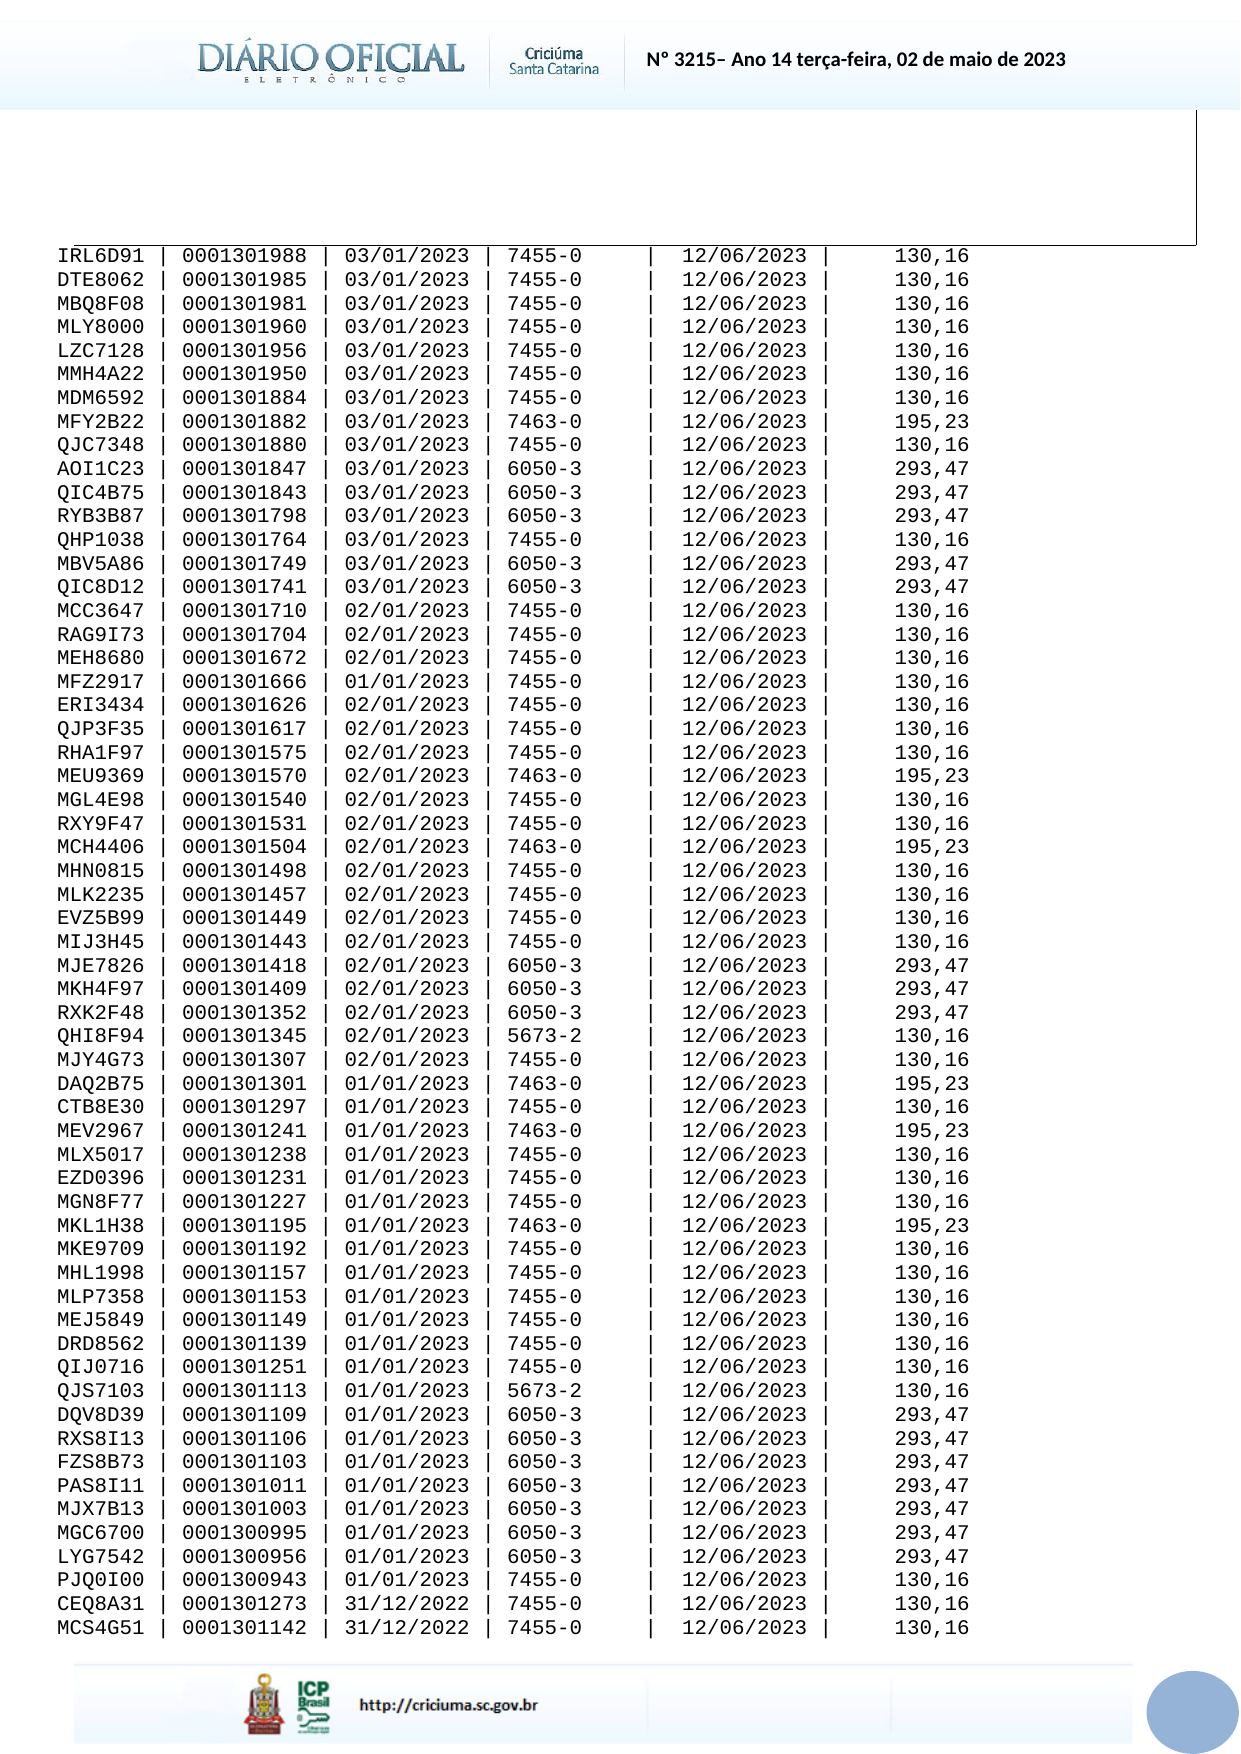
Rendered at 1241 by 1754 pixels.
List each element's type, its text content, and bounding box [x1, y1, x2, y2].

text MCC3647 | 0001301710 | 02/01/2023 | 7455-0 | 12/06/2023 | 130,16 [44, 600, 1196, 623]
text QIC4B75 | 0001301843 | 03/01/2023 | 6050-3 | 12/06/2023 | 293,47 [44, 482, 1196, 505]
text MLK2235 | 0001301457 | 02/01/2023 | 7455-0 | 12/06/2023 | 130,16 [44, 884, 1196, 907]
text MGL4E98 | 0001301540 | 02/01/2023 | 7455-0 | 12/06/2023 | 130,16 [44, 789, 1196, 813]
text MCS4G51 | 0001301142 | 31/12/2022 | 7455-0 | 12/06/2023 | 130,16 [44, 1617, 1196, 1640]
text ERI3434 | 0001301626 | 02/01/2023 | 7455-0 | 12/06/2023 | 130,16 [44, 694, 1196, 718]
text RXS8I13 | 0001301106 | 01/01/2023 | 6050-3 | 12/06/2023 | 293,47 [44, 1427, 1196, 1451]
text DAQ2B75 | 0001301301 | 01/01/2023 | 7463-0 | 12/06/2023 | 195,23 [44, 1073, 1196, 1096]
text QHP1038 | 0001301764 | 03/01/2023 | 7455-0 | 12/06/2023 | 130,16 [44, 529, 1196, 553]
text RYB3B87 | 0001301798 | 03/01/2023 | 6050-3 | 12/06/2023 | 293,47 [44, 505, 1196, 529]
text DQV8D39 | 0001301109 | 01/01/2023 | 6050-3 | 12/06/2023 | 293,47 [44, 1404, 1196, 1427]
text MEV2967 | 0001301241 | 01/01/2023 | 7463-0 | 12/06/2023 | 195,23 [44, 1120, 1196, 1144]
text MJY4G73 | 0001301307 | 02/01/2023 | 7455-0 | 12/06/2023 | 130,16 [44, 1049, 1196, 1073]
text MLX5017 | 0001301238 | 01/01/2023 | 7455-0 | 12/06/2023 | 130,16 [44, 1144, 1196, 1167]
text QIC8D12 | 0001301741 | 03/01/2023 | 6050-3 | 12/06/2023 | 293,47 [44, 576, 1196, 600]
text MIJ3H45 | 0001301443 | 02/01/2023 | 7455-0 | 12/06/2023 | 130,16 [44, 931, 1196, 954]
text MMH4A22 | 0001301950 | 03/01/2023 | 7455-0 | 12/06/2023 | 130,16 [44, 363, 1196, 387]
text MDM6592 | 0001301884 | 03/01/2023 | 7455-0 | 12/06/2023 | 130,16 [44, 387, 1196, 411]
text LZC7128 | 0001301956 | 03/01/2023 | 7455-0 | 12/06/2023 | 130,16 [44, 340, 1196, 363]
text PJQ0I00 | 0001300943 | 01/01/2023 | 7455-0 | 12/06/2023 | 130,16 [44, 1569, 1196, 1593]
text MLP7358 | 0001301153 | 01/01/2023 | 7455-0 | 12/06/2023 | 130,16 [44, 1286, 1196, 1309]
text MEU9369 | 0001301570 | 02/01/2023 | 7463-0 | 12/06/2023 | 195,23 [44, 765, 1196, 789]
text FZS8B73 | 0001301103 | 01/01/2023 | 6050-3 | 12/06/2023 | 293,47 [44, 1451, 1196, 1475]
text CEQ8A31 | 0001301273 | 31/12/2022 | 7455-0 | 12/06/2023 | 130,16 [44, 1593, 1196, 1617]
text PAS8I11 | 0001301011 | 01/01/2023 | 6050-3 | 12/06/2023 | 293,47 [44, 1475, 1196, 1498]
text LYG7542 | 0001300956 | 01/01/2023 | 6050-3 | 12/06/2023 | 293,47 [44, 1546, 1196, 1569]
text DRD8562 | 0001301139 | 01/01/2023 | 7455-0 | 12/06/2023 | 130,16 [44, 1333, 1196, 1357]
text AOI1C23 | 0001301847 | 03/01/2023 | 6050-3 | 12/06/2023 | 293,47 [44, 458, 1196, 482]
text CTB8E30 | 0001301297 | 01/01/2023 | 7455-0 | 12/06/2023 | 130,16 [44, 1096, 1196, 1120]
text RXY9F47 | 0001301531 | 02/01/2023 | 7455-0 | 12/06/2023 | 130,16 [44, 813, 1196, 836]
text MGC6700 | 0001300995 | 01/01/2023 | 6050-3 | 12/06/2023 | 293,47 [44, 1522, 1196, 1546]
text QHI8F94 | 0001301345 | 02/01/2023 | 5673-2 | 12/06/2023 | 130,16 [44, 1026, 1196, 1049]
text QJS7103 | 0001301113 | 01/01/2023 | 5673-2 | 12/06/2023 | 130,16 [44, 1380, 1196, 1404]
text IRL6D91 | 0001301988 | 03/01/2023 | 7455-0 | 12/06/2023 | 130,16 [44, 245, 1196, 269]
text MBV5A86 | 0001301749 | 03/01/2023 | 6050-3 | 12/06/2023 | 293,47 [44, 553, 1196, 576]
text EVZ5B99 | 0001301449 | 02/01/2023 | 7455-0 | 12/06/2023 | 130,16 [44, 907, 1196, 931]
text MJX7B13 | 0001301003 | 01/01/2023 | 6050-3 | 12/06/2023 | 293,47 [44, 1498, 1196, 1522]
text MHL1998 | 0001301157 | 01/01/2023 | 7455-0 | 12/06/2023 | 130,16 [44, 1262, 1196, 1286]
text MEJ5849 | 0001301149 | 01/01/2023 | 7455-0 | 12/06/2023 | 130,16 [44, 1309, 1196, 1333]
text MKE9709 | 0001301192 | 01/01/2023 | 7455-0 | 12/06/2023 | 130,16 [44, 1238, 1196, 1262]
text MEH8680 | 0001301672 | 02/01/2023 | 7455-0 | 12/06/2023 | 130,16 [44, 647, 1196, 671]
text MKL1H38 | 0001301195 | 01/01/2023 | 7463-0 | 12/06/2023 | 195,23 [44, 1215, 1196, 1238]
text MCH4406 | 0001301504 | 02/01/2023 | 7463-0 | 12/06/2023 | 195,23 [44, 836, 1196, 860]
text MFY2B22 | 0001301882 | 03/01/2023 | 7463-0 | 12/06/2023 | 195,23 [44, 411, 1196, 434]
text MLY8000 | 0001301960 | 03/01/2023 | 7455-0 | 12/06/2023 | 130,16 [44, 316, 1196, 340]
text MJE7826 | 0001301418 | 02/01/2023 | 6050-3 | 12/06/2023 | 293,47 [44, 954, 1196, 978]
text QJP3F35 | 0001301617 | 02/01/2023 | 7455-0 | 12/06/2023 | 130,16 [44, 718, 1196, 742]
text QJC7348 | 0001301880 | 03/01/2023 | 7455-0 | 12/06/2023 | 130,16 [44, 434, 1196, 458]
text QIJ0716 | 0001301251 | 01/01/2023 | 7455-0 | 12/06/2023 | 130,16 [44, 1357, 1196, 1380]
text DTE8062 | 0001301985 | 03/01/2023 | 7455-0 | 12/06/2023 | 130,16 [44, 269, 1196, 292]
text MKH4F97 | 0001301409 | 02/01/2023 | 6050-3 | 12/06/2023 | 293,47 [44, 978, 1196, 1002]
text EZD0396 | 0001301231 | 01/01/2023 | 7455-0 | 12/06/2023 | 130,16 [44, 1167, 1196, 1191]
text MFZ2917 | 0001301666 | 01/01/2023 | 7455-0 | 12/06/2023 | 130,16 [44, 671, 1196, 694]
text MHN0815 | 0001301498 | 02/01/2023 | 7455-0 | 12/06/2023 | 130,16 [44, 860, 1196, 884]
text RHA1F97 | 0001301575 | 02/01/2023 | 7455-0 | 12/06/2023 | 130,16 [44, 742, 1196, 765]
text RAG9I73 | 0001301704 | 02/01/2023 | 7455-0 | 12/06/2023 | 130,16 [44, 623, 1196, 647]
text MGN8F77 | 0001301227 | 01/01/2023 | 7455-0 | 12/06/2023 | 130,16 [44, 1191, 1196, 1215]
text MBQ8F08 | 0001301981 | 03/01/2023 | 7455-0 | 12/06/2023 | 130,16 [44, 292, 1196, 316]
text RXK2F48 | 0001301352 | 02/01/2023 | 6050-3 | 12/06/2023 | 293,47 [44, 1002, 1196, 1026]
